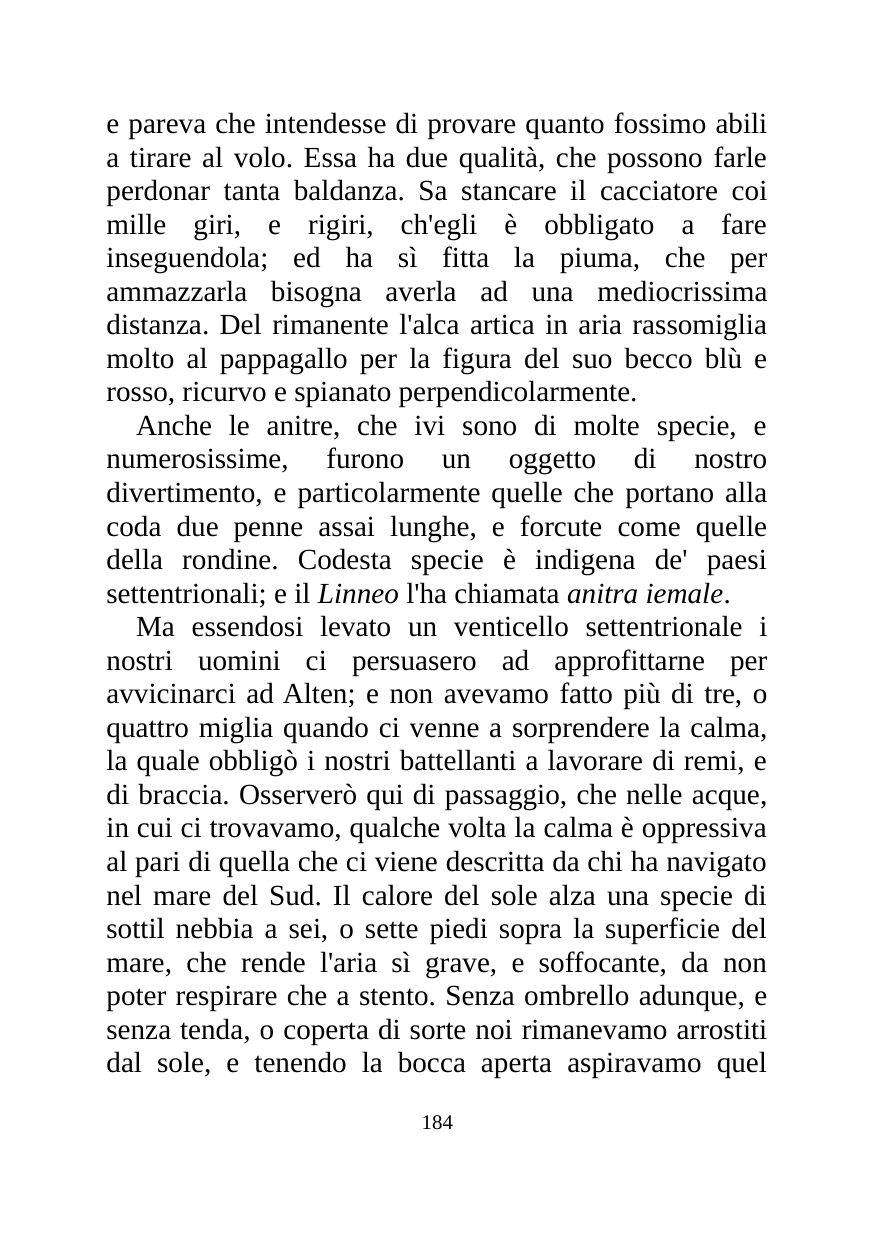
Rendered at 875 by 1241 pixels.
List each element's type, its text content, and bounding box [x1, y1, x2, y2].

text e pareva che intendesse di provare quanto fossimo abili a tirare al volo. Essa ha due qualità, che possono farle perdonar tanta baldanza. Sa stancare il cacciatore coi mille giri, e rigiri, ch'egli è obbligato a fare inseguendola; ed ha sì fitta la piuma, che per ammazzarla bisogna averla ad una mediocrissima distanza. Del rimanente l'alca artica in aria rassomiglia molto al pappagallo per la figura del suo becco blù e rosso, ricurvo e spianato perpendicolarmente. [106, 106, 768, 408]
text Anche le anitre, che ivi sono di molte specie, e numerosissime, furono un oggetto di nostro divertimento, e particolarmente quelle che portano alla coda due penne assai lunghe, e forcute come quelle della rondine. Codesta specie è indigena de' paesi settentrionali; e il Linneo l'ha chiamata anitra iemale. [106, 408, 768, 609]
text Ma essendosi levato un venticello settentrionale i nostri uomini ci persuasero ad approfittarne per avvicinarci ad Alten; e non avevamo fatto più di tre, o quattro miglia quando ci venne a sorprendere la calma, la quale obbligò i nostri battellanti a lavorare di remi, e di braccia. Osserverò qui di passaggio, che nelle acque, in cui ci trovavamo, qualche volta la calma è oppressiva al pari di quella che ci viene descritta da chi ha navigato nel mare del Sud. Il calore del sole alza una specie di sottil nebbia a sei, o sette piedi sopra la superficie del mare, che rende l'aria sì grave, e soffocante, da non poter respirare che a stento. Senza ombrello adunque, e senza tenda, o coperta di sorte noi rimanevamo arrostiti dal sole, e tenendo la bocca aperta aspiravamo quel [106, 609, 768, 1079]
